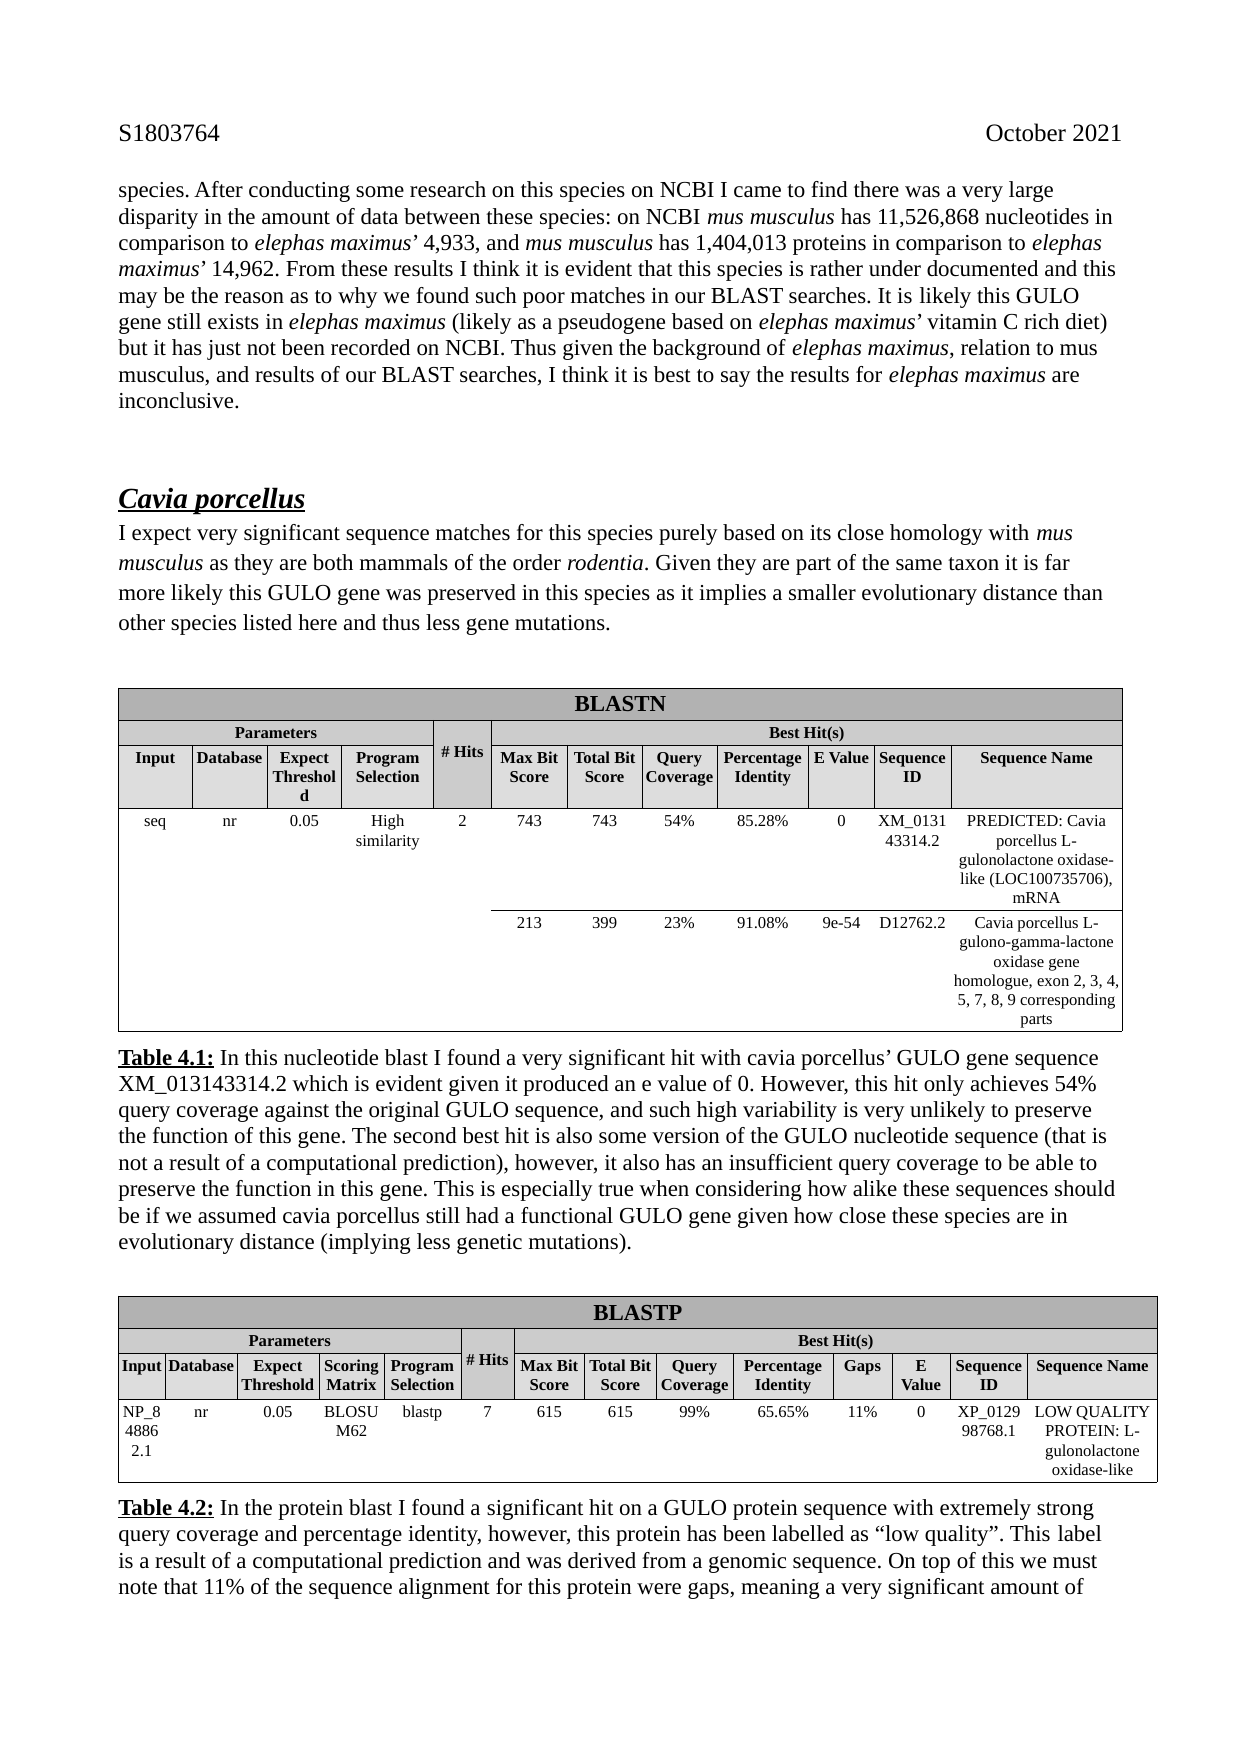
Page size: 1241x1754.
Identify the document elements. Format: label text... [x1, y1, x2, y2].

table_cell D12762.2 [874, 911, 951, 1031]
table_cell NP_848862.1 [119, 1400, 165, 1482]
table_cell 65.65% [733, 1400, 833, 1482]
table_cell Parameters [119, 1329, 461, 1353]
table_cell Max Bit Score [515, 1354, 584, 1399]
table_cell # Hits [462, 1329, 514, 1399]
table_cell Database [166, 1354, 237, 1399]
table_cell E Value [809, 746, 874, 808]
table_cell Sequence Name [952, 746, 1122, 808]
table_cell Input [119, 746, 192, 808]
table_cell 213 [491, 911, 567, 1031]
table_cell High similarity [341, 809, 433, 1031]
table_cell Total Bit Score [568, 746, 642, 808]
table_cell 615 [514, 1400, 584, 1482]
table_cell Expect Threshold [238, 1354, 319, 1399]
table_cell 7 [461, 1400, 514, 1482]
table_cell Program Selection [342, 746, 433, 808]
table_cell Percentage Identity [734, 1354, 833, 1399]
table_cell Cavia porcellus L-gulono-gamma-lactone oxidase gene homologue, exon 2, 3, 4, 5, 7, 8, 9 corresponding parts [951, 911, 1122, 1031]
table_cell 9e-54 [809, 911, 874, 1031]
table_cell Gaps [834, 1354, 892, 1399]
table_header BLASTP [119, 1297, 1157, 1328]
text Table 4.2: In the protein blast I found a significant hit on a GULO protein sequence with extremely strong query coverage and percentage identity, however, this protein has been labelled as “low quality”. This label is a result of a computational prediction and was derived from a genomic sequence. On top of this we must note that 11% of the sequence alignment for this protein were gaps, meaning a very significant amount of [118, 1494, 1122, 1599]
table_cell Database [193, 746, 267, 808]
text species. After conducting some research on this species on NCBI I came to find there was a very large disparity in the amount of data between these species: on NCBI mus musculus has 11,526,868 nucleotides in comparison to elephas maximus’ 4,933, and mus musculus has 1,404,013 proteins in comparison to elephas maximus’ 14,962. From these results I think it is evident that this species is rather under documented and this may be the reason as to why we found such poor matches in our BLAST searches. It is likely this GULO gene still exists in elephas maximus (likely as a pseudogene based on elephas maximus’ vitamin C rich diet) but it has just not been recorded on NCBI. Thus given the background of elephas maximus, relation to mus musculus, and results of our BLAST searches, I think it is best to say the results for elephas maximus are inconclusive. [118, 176, 1122, 469]
table_cell 0.05 [267, 809, 341, 1031]
table_cell 743 [491, 809, 567, 910]
table_cell 2 [434, 809, 491, 1031]
table_cell Query Coverage [643, 746, 717, 808]
table_cell Total Bit Score [585, 1354, 656, 1399]
table_cell 54% [642, 809, 717, 910]
table_cell 615 [584, 1400, 656, 1482]
table_cell Sequence ID [875, 746, 951, 808]
table_cell LOW QUALITY PROTEIN: L-gulonolactone oxidase-like [1027, 1400, 1157, 1482]
text Cavia porcellus I expect very significant sequence matches for this species purely based on its close homology with mus musculus as they are both mammals of the order rodentia. Given they are part of the same taxon it is far more likely this GULO gene was preserved in this species as it implies a smaller evolutionary distance than other species listed here and thus less gene mutations. [118, 481, 1122, 668]
table_cell 23% [642, 911, 717, 1031]
table_header BLASTN [119, 689, 1122, 720]
table_cell Query Coverage [657, 1354, 733, 1399]
text Table 4.1: In this nucleotide blast I found a very significant hit with cavia porcellus’ GULO gene sequence XM_013143314.2 which is evident given it produced an e value of 0. However, this hit only achieves 54% query coverage against the original GULO sequence, and such high variability is very unlikely to preserve the function of this gene. The second best hit is also some version of the GULO nucleotide sequence (that is not a result of a computational prediction), however, it also has an insufficient query coverage to be able to preserve the function in this gene. This is especially true when considering how alike these sequences should be if we assumed cavia porcellus still had a functional GULO gene given how close these species are in evolutionary distance (implying less genetic mutations). [118, 1043, 1122, 1283]
table_cell XM_013143314.2 [874, 809, 951, 910]
table_cell Percentage Identity [718, 746, 808, 808]
table_cell Input [119, 1354, 165, 1399]
table_cell Sequence ID [951, 1354, 1027, 1399]
table_cell Best Hit(s) [492, 721, 1122, 745]
table_cell 85.28% [717, 809, 808, 910]
table_cell seq [119, 809, 192, 1031]
table_cell Parameters [119, 721, 433, 745]
table_cell # Hits [434, 721, 491, 808]
table_cell Program Selection [385, 1354, 461, 1399]
table_cell E Value [893, 1354, 950, 1399]
table_cell 99% [656, 1400, 733, 1482]
table_cell 0 [809, 809, 874, 910]
table_cell 91.08% [717, 911, 808, 1031]
table_cell BLOSUM62 [319, 1400, 384, 1482]
table_cell 0.05 [237, 1400, 319, 1482]
table_cell 11% [833, 1400, 892, 1482]
table_cell XP_012998768.1 [950, 1400, 1027, 1482]
table_cell 0 [892, 1400, 950, 1482]
table_cell Scoring Matrix [320, 1354, 384, 1399]
table_cell nr [165, 1400, 237, 1482]
table_cell Best Hit(s) [515, 1329, 1157, 1353]
table_cell 399 [567, 911, 642, 1031]
table_cell PREDICTED: Cavia porcellus L-gulonolactone oxidase-like (LOC100735706), mRNA [951, 809, 1122, 910]
table_cell 743 [567, 809, 642, 910]
table_cell blastp [384, 1400, 461, 1482]
table_cell Expect Threshold [268, 746, 341, 808]
table_cell Max Bit Score [492, 746, 567, 808]
table_cell Sequence Name [1028, 1354, 1157, 1399]
table_cell nr [192, 809, 267, 1031]
